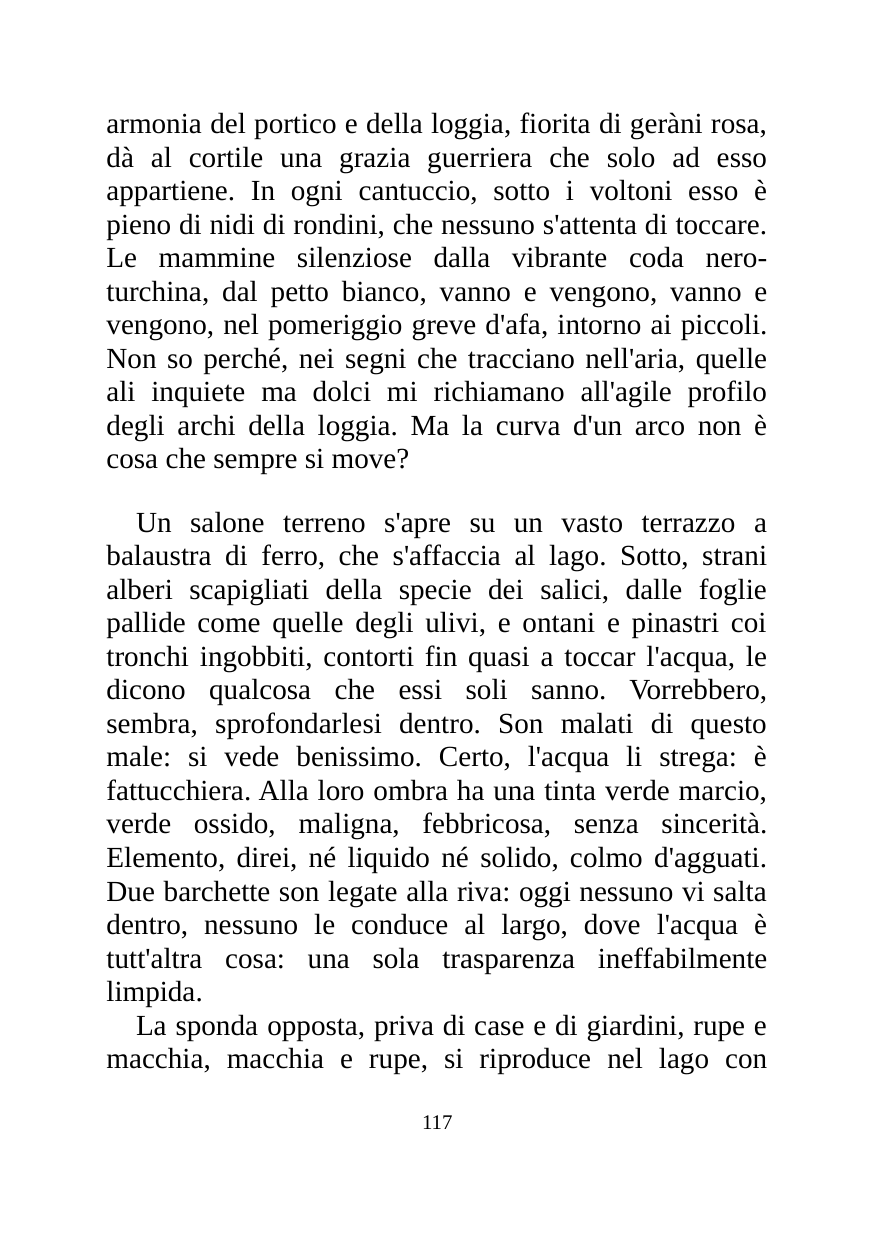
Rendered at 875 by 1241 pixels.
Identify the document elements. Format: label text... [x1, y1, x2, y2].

text Un salone terreno s'apre su un vasto terrazzo a balaustra di ferro, che s'affaccia al lago. Sotto, strani alberi scapigliati della specie dei salici, dalle foglie pallide come quelle degli ulivi, e ontani e pinastri coi tronchi ingobbiti, contorti fin quasi a toccar l'acqua, le dicono qualcosa che essi soli sanno. Vorrebbero, sembra, sprofondarlesi dentro. Son malati di questo male: si vede benissimo. Certo, l'acqua li strega: è fattucchiera. Alla loro ombra ha una tinta verde marcio, verde ossido, maligna, febbricosa, senza sincerità. Elemento, direi, né liquido né solido, colmo d'agguati. Due barchette son legate alla riva: oggi nessuno vi salta dentro, nessuno le conduce al largo, dove l'acqua è tutt'altra cosa: una sola trasparenza ineffabilmente limpida. [106, 505, 768, 1008]
text armonia del portico e della loggia, fiorita di geràni rosa, dà al cortile una grazia guerriera che solo ad esso appartiene. In ogni cantuccio, sotto i voltoni esso è pieno di nidi di rondini, che nessuno s'attenta di toccare. Le mammine silenziose dalla vibrante coda nero-turchina, dal petto bianco, vanno e vengono, vanno e vengono, nel pomeriggio greve d'afa, intorno ai piccoli. Non so perché, nei segni che tracciano nell'aria, quelle ali inquiete ma dolci mi richiamano all'agile profilo degli archi della loggia. Ma la curva d'un arco non è cosa che sempre si move? [106, 106, 768, 475]
text La sponda opposta, priva di case e di giardini, rupe e macchia, macchia e rupe, si riproduce nel lago con [106, 1008, 768, 1075]
